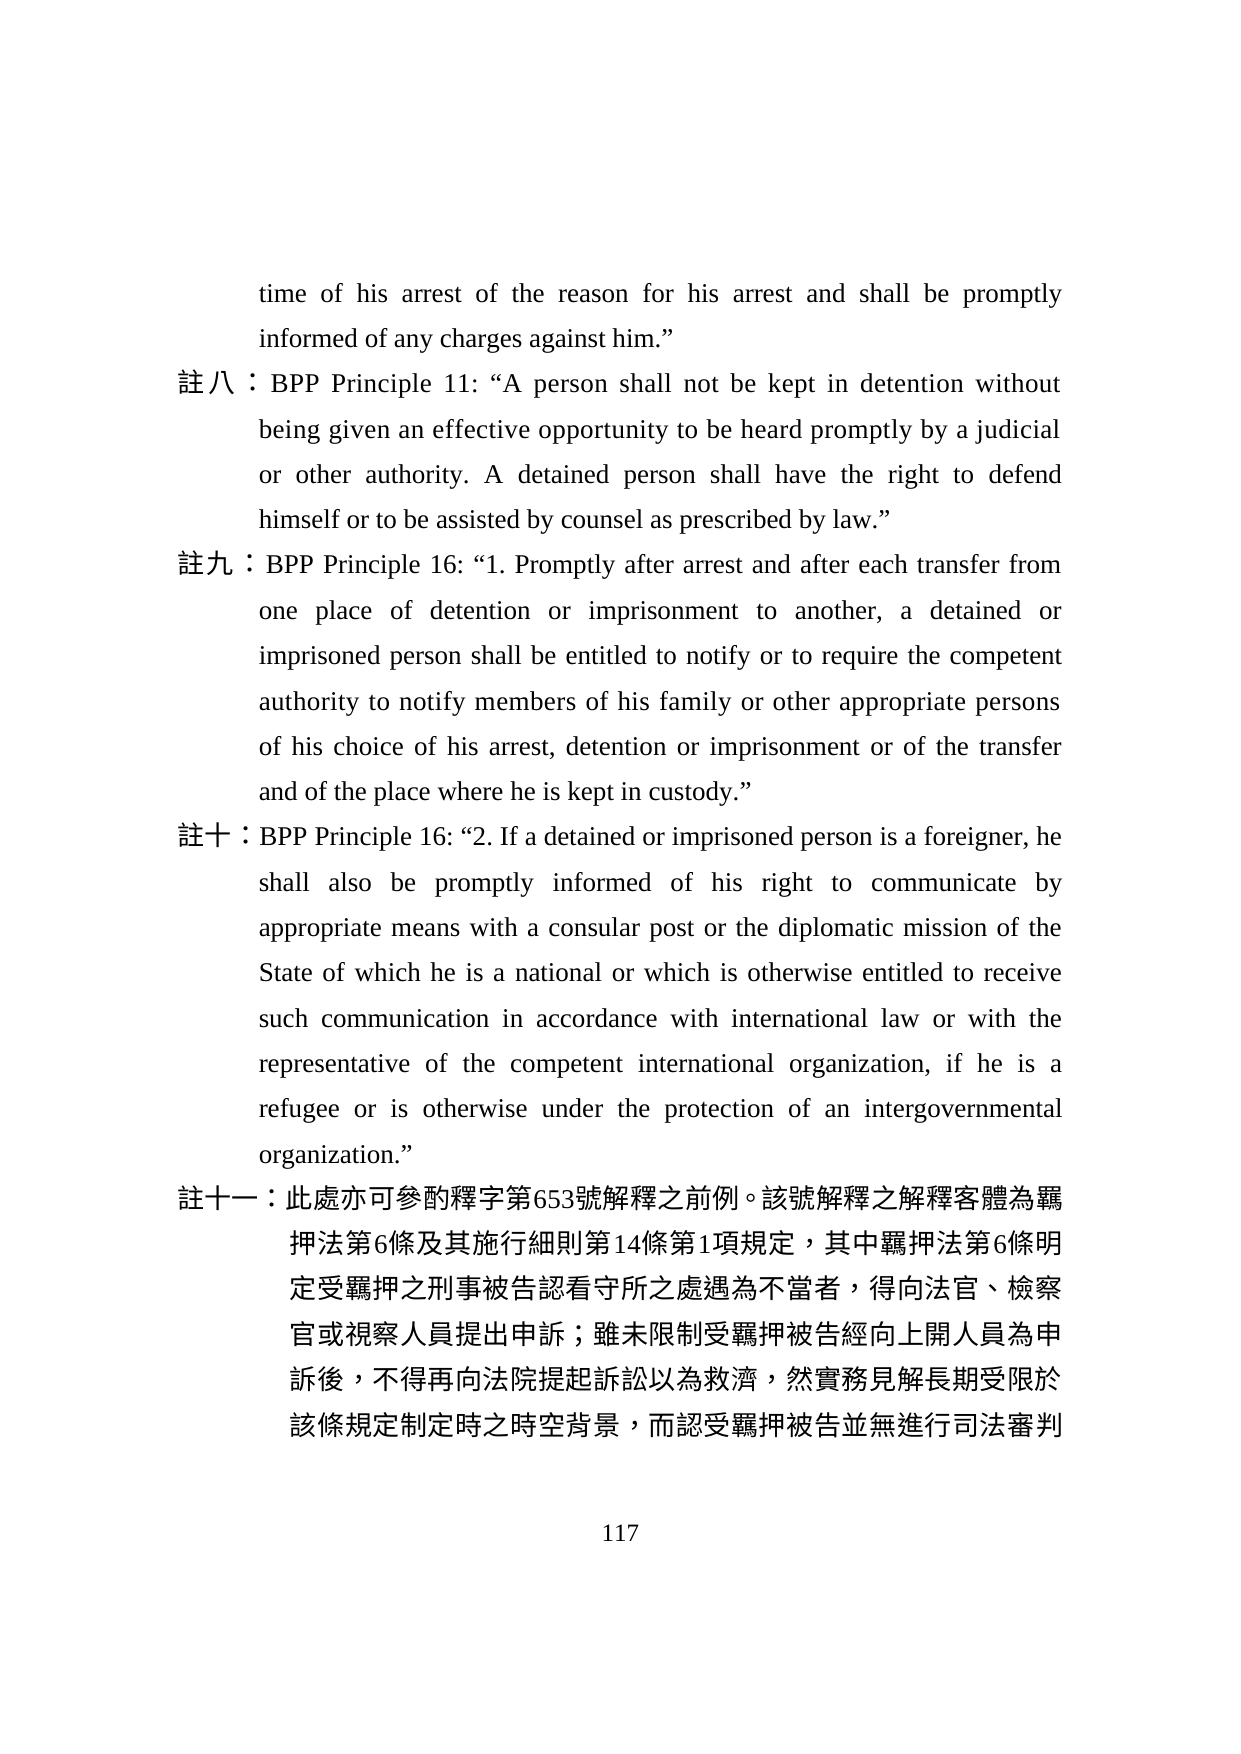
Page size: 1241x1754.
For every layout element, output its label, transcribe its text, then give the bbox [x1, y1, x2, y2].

text 註十一：此處亦可參酌釋字第653號解釋之前例。該號解釋之解釋客體為羈押法第6條及其施行細則第14條第1項規定，其中羈押法第6條明定受羈押之刑事被告認看守所之處遇為不當者，得向法官、檢察官或視察人員提出申訴；雖未限制受羈押被告經向上開人員為申訴後，不得再向法院提起訴訟以為救濟，然實務見解長期受限於該條規定制定時之時空背景，而認受羈押被告並無進行司法審判 [177, 1172, 1063, 1444]
text 註十：BPP Principle 16: “2. If a detained or imprisoned person is a foreigner, he shall also be promptly informed of his right to communicate by appropriate means with a consular post or the diplomatic mission of the State of which he is a national or which is otherwise entitled to receive such communication in accordance with international law or with the representative of the competent international organization, if he is a refugee or is otherwise under the protection of an intergovernmental organization.” [177, 809, 1063, 1172]
text 註八：BPP Principle 11: “A person shall not be kept in detention without being given an effective opportunity to be heard promptly by a judicial or other authority. A detained person shall have the right to defend himself or to be assisted by counsel as prescribed by law.” [177, 356, 1063, 538]
text time of his arrest of the reason for his arrest and shall be promptly informed of any charges against him.” [177, 266, 1063, 356]
text 註九：BPP Principle 16: “1. Promptly after arrest and after each transfer from one place of detention or imprisonment to another, a detained or imprisoned person shall be entitled to notify or to require the competent authority to notify members of his family or other appropriate persons of his choice of his arrest, detention or imprisonment or of the transfer and of the place where he is kept in custody.” [177, 538, 1063, 809]
